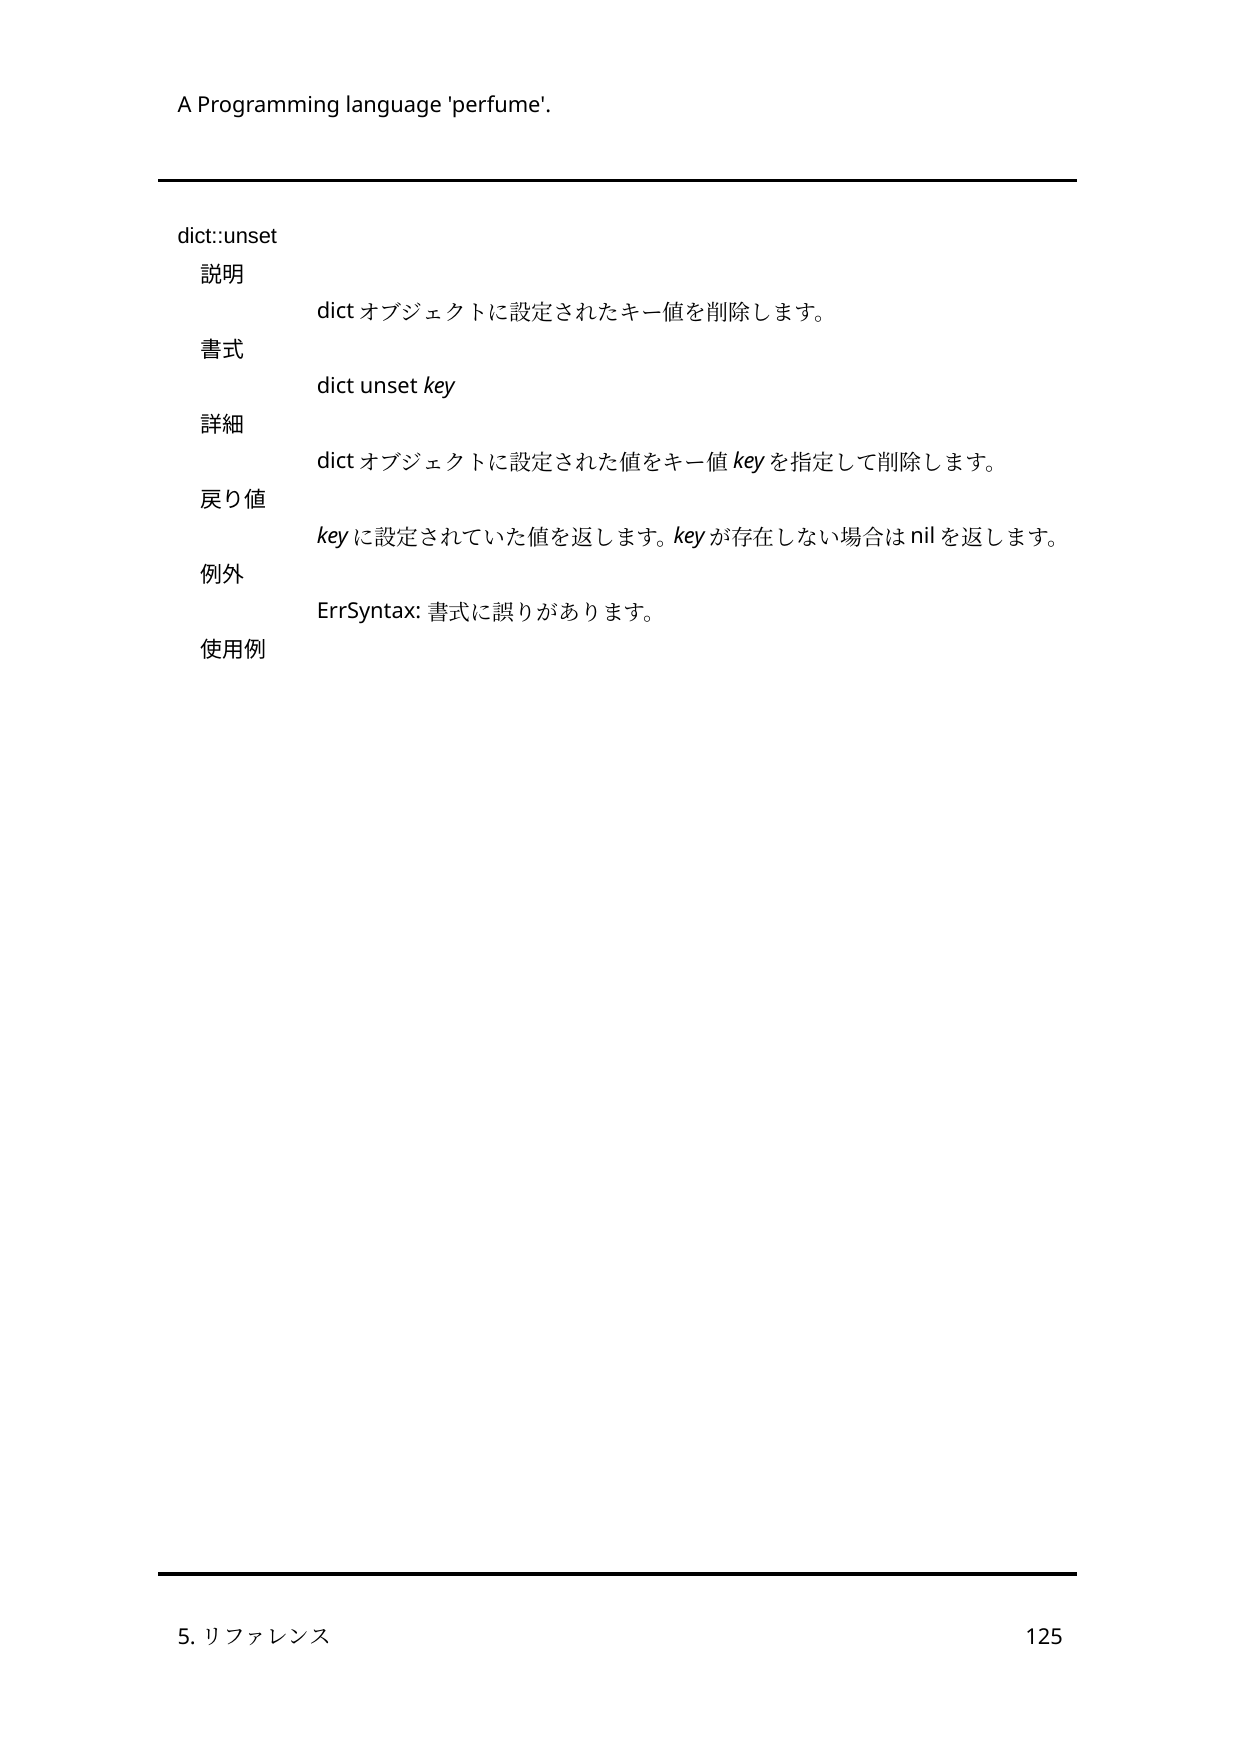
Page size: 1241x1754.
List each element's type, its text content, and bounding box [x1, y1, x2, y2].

table_cell 書式 [200, 329, 317, 404]
table_cell 詳細 [200, 404, 317, 479]
table_cell dict unset key [317, 329, 1063, 404]
table_header 説明 [200, 254, 317, 329]
table_cell dictオブジェクトに設定された値をキー値keyを指定して削除します。 [317, 404, 1063, 479]
table_header dictオブジェクトに設定されたキー値を削除します。 [317, 254, 1063, 329]
table_cell 例外 [200, 554, 317, 629]
table_cell ErrSyntax: 書式に誤りがあります。 [317, 554, 1063, 629]
table_cell 戻り値 [200, 479, 317, 554]
subtitle dict::unset [177, 217, 1063, 254]
table_cell [317, 629, 1063, 704]
table_cell keyに設定されていた値を返します。keyが存在しない場合はnilを返します。 [317, 479, 1063, 554]
table_cell 使用例 [200, 629, 317, 704]
